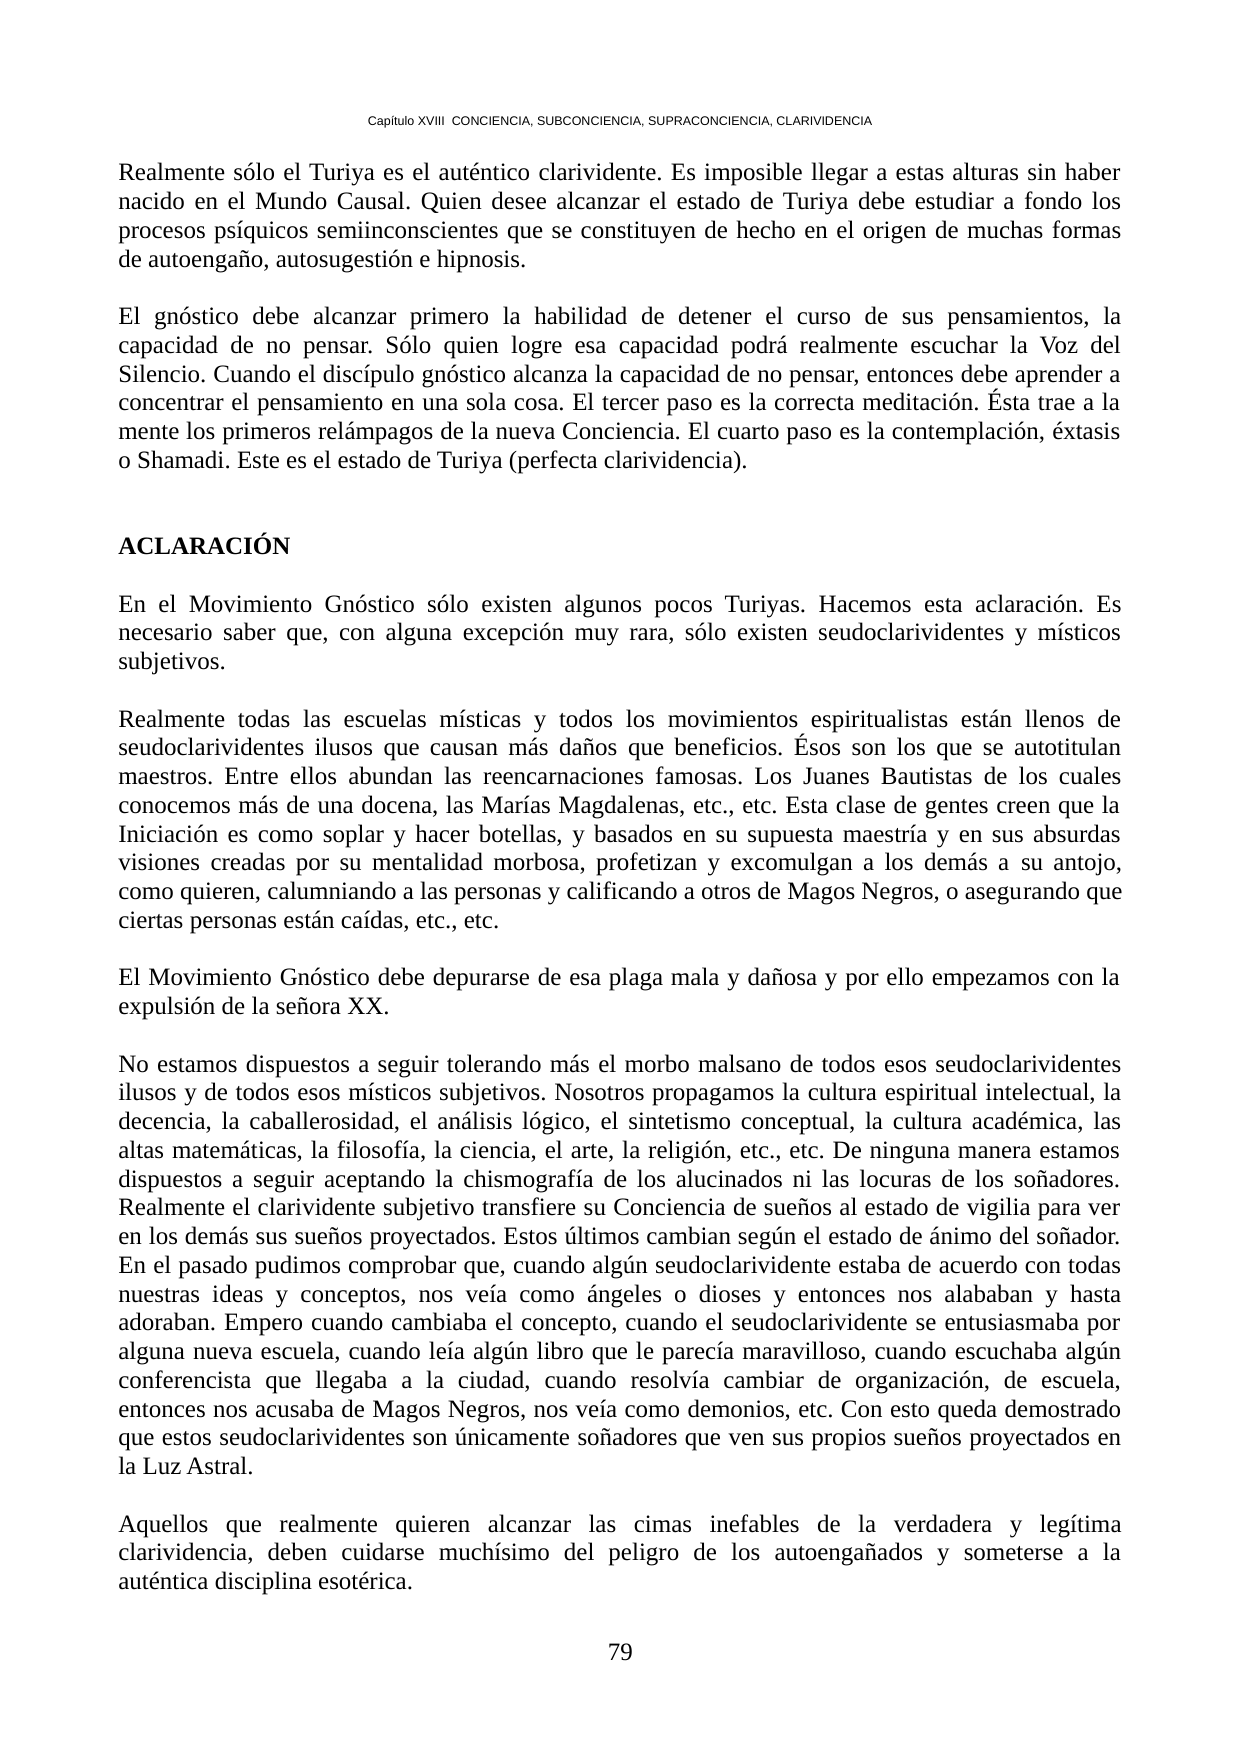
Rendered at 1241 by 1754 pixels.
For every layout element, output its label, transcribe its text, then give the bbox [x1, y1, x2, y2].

text Realmente todas las escuelas místicas y todos los movimientos espiritualistas están llenos de seudoclarividentes ilusos que causan más daños que beneficios. Ésos son los que se autotitulan maestros. Entre ellos abundan las reencarnaciones famosas. Los Juanes Bautistas de los cuales conocemos más de una docena, las Marías Magdalenas, etc., etc. Esta clase de gentes creen que la Iniciación es como soplar y hacer botellas, y basados en su supuesta maestría y en sus absurdas visiones creadas por su mentalidad morbosa, profetizan y excomulgan a los demás a su antojo, como quieren, calumniando a las personas y calificando a otros de Magos Negros, o asegurando que ciertas personas están caídas, etc., etc. [118, 704, 1122, 934]
subtitle ACLARACIÓN [118, 531, 1122, 560]
text Aquellos que realmente quieren alcanzar las cimas inefables de la verdadera y legítima clarividencia, deben cuidarse muchísimo del peligro de los autoengañados y someterse a la auténtica disciplina esotérica. [118, 1509, 1122, 1595]
text El gnóstico debe alcanzar primero la habilidad de detener el curso de sus pensamientos, la capacidad de no pensar. Sólo quien logre esa capacidad podrá realmente escuchar la Voz del Silencio. Cuando el discípulo gnóstico alcanza la capacidad de no pensar, entonces debe aprender a concentrar el pensamiento en una sola cosa. El tercer paso es la correcta meditación. Ésta trae a la mente los primeros relámpagos de la nueva Conciencia. El cuarto paso es la contemplación, éxtasis o Shamadi. Este es el estado de Turiya (perfecta clarividencia). [118, 301, 1122, 474]
text No estamos dispuestos a seguir tolerando más el morbo malsano de todos esos seudoclarividentes ilusos y de todos esos místicos subjetivos. Nosotros propagamos la cultura espiritual intelectual, la decencia, la caballerosidad, el análisis lógico, el sintetismo conceptual, la cultura académica, las altas matemáticas, la filosofía, la ciencia, el arte, la religión, etc., etc. De ninguna manera estamos dispuestos a seguir aceptando la chismografía de los alucinados ni las locuras de los soñadores. Realmente el clarividente subjetivo transfiere su Conciencia de sueños al estado de vigilia para ver en los demás sus sueños proyectados. Estos últimos cambian según el estado de ánimo del soñador. En el pasado pudimos comprobar que, cuando algún seudoclarividente estaba de acuerdo con todas nuestras ideas y conceptos, nos veía como ángeles o dioses y entonces nos alababan y hasta adoraban. Empero cuando cambiaba el concepto, cuando el seudoclarividente se entusiasmaba por alguna nueva escuela, cuando leía algún libro que le parecía maravilloso, cuando escuchaba algún conferencista que llegaba a la ciudad, cuando resolvía cambiar de organización, de escuela, entonces nos acusaba de Magos Negros, nos veía como demonios, etc. Con esto queda demostrado que estos seudoclarividentes son únicamente soñadores que ven sus propios sueños proyectados en la Luz Astral. [118, 1049, 1122, 1480]
text Realmente sólo el Turiya es el auténtico clarividente. Es imposible llegar a estas alturas sin haber nacido en el Mundo Causal. Quien desee alcanzar el estado de Turiya debe estudiar a fondo los procesos psíquicos semiinconscientes que se constituyen de hecho en el origen de muchas formas de autoengaño, autosugestión e hipnosis. [118, 157, 1122, 272]
text El Movimiento Gnóstico debe depurarse de esa plaga mala y dañosa y por ello empezamos con la expulsión de la señora XX. [118, 962, 1122, 1020]
text En el Movimiento Gnóstico sólo existen algunos pocos Turiyas. Hacemos esta aclaración. Es necesario saber que, con alguna excepción muy rara, sólo existen seudoclarividentes y místicos subjetivos. [118, 589, 1122, 675]
